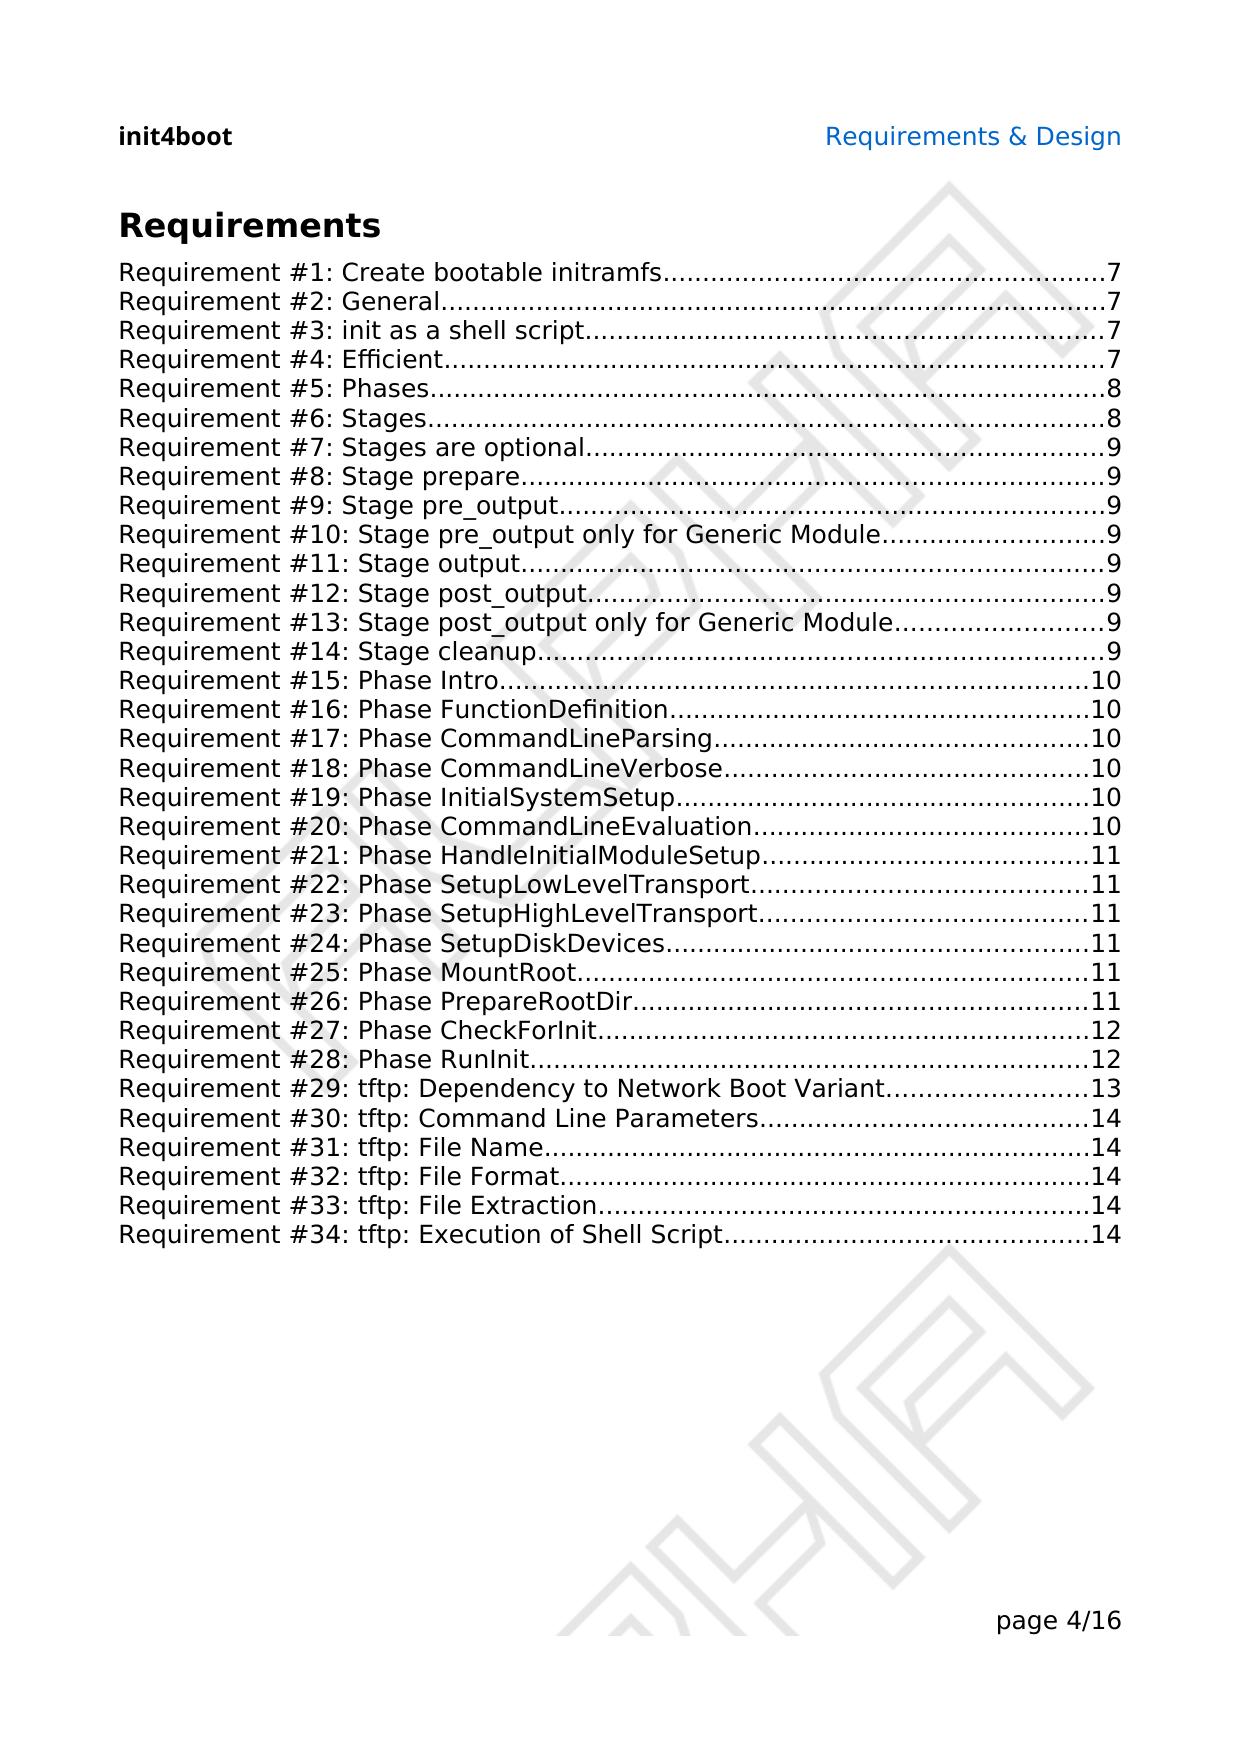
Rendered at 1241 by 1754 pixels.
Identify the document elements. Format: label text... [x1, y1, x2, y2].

text Requirement #27: Phase CheckForInit 12 [118, 1016, 1122, 1046]
text Requirement #14: Stage cleanup 9 [118, 637, 1122, 666]
text Requirement #17: Phase CommandLineParsing 10 [118, 725, 1122, 754]
text Requirement #5: Phases 8 [118, 375, 1122, 404]
text Requirement #23: Phase SetupHighLevelTransport 11 [118, 900, 1122, 929]
text Requirement #13: Stage post_output only for Generic Module 9 [118, 608, 1122, 637]
text Requirement #30: tftp: Command Line Parameters 14 [118, 1104, 1122, 1133]
text Requirement #33: tftp: File Extraction 14 [118, 1191, 1122, 1221]
text Requirement #20: Phase CommandLineEvaluation 10 [118, 812, 1122, 841]
subtitle Requirements [118, 207, 1122, 246]
picture [118, 1250, 1122, 1636]
text Requirement #4: Efficient 7 [118, 346, 1122, 375]
text Requirement #16: Phase FunctionDefinition 10 [118, 696, 1122, 725]
text Requirement #2: General 7 [118, 287, 1122, 316]
text Requirement #21: Phase HandleInitialModuleSetup 11 [118, 841, 1122, 871]
text Requirement #28: Phase RunInit 12 [118, 1046, 1122, 1075]
text Requirement #34: tftp: Execution of Shell Script 14 [118, 1221, 1122, 1250]
text Requirement #31: tftp: File Name 14 [118, 1133, 1122, 1162]
text Requirement #32: tftp: File Format 14 [118, 1162, 1122, 1191]
text Requirement #25: Phase MountRoot 11 [118, 958, 1122, 987]
text Requirement #24: Phase SetupDiskDevices 11 [118, 929, 1122, 958]
text Requirement #6: Stages 8 [118, 404, 1122, 433]
text Requirement #15: Phase Intro 10 [118, 666, 1122, 696]
text Requirement #8: Stage prepare 9 [118, 462, 1122, 491]
picture [118, 117, 1122, 207]
text Requirement #3: init as a shell script 7 [118, 316, 1122, 346]
text Requirement #11: Stage output 9 [118, 550, 1122, 579]
text Requirement #1: Create bootable initramfs 7 [118, 258, 1122, 287]
text Requirement #29: tftp: Dependency to Network Boot Variant 13 [118, 1075, 1122, 1104]
text Requirement #9: Stage pre_output 9 [118, 491, 1122, 521]
text Requirement #12: Stage post_output 9 [118, 579, 1122, 608]
text Requirement #19: Phase InitialSystemSetup 10 [118, 783, 1122, 812]
text Requirement #22: Phase SetupLowLevelTransport 11 [118, 871, 1122, 900]
text Requirement #26: Phase PrepareRootDir 11 [118, 987, 1122, 1016]
text Requirement #18: Phase CommandLineVerbose 10 [118, 754, 1122, 783]
text Requirement #10: Stage pre_output only for Generic Module 9 [118, 521, 1122, 550]
text Requirement #7: Stages are optional 9 [118, 433, 1122, 462]
picture [118, 246, 1122, 258]
